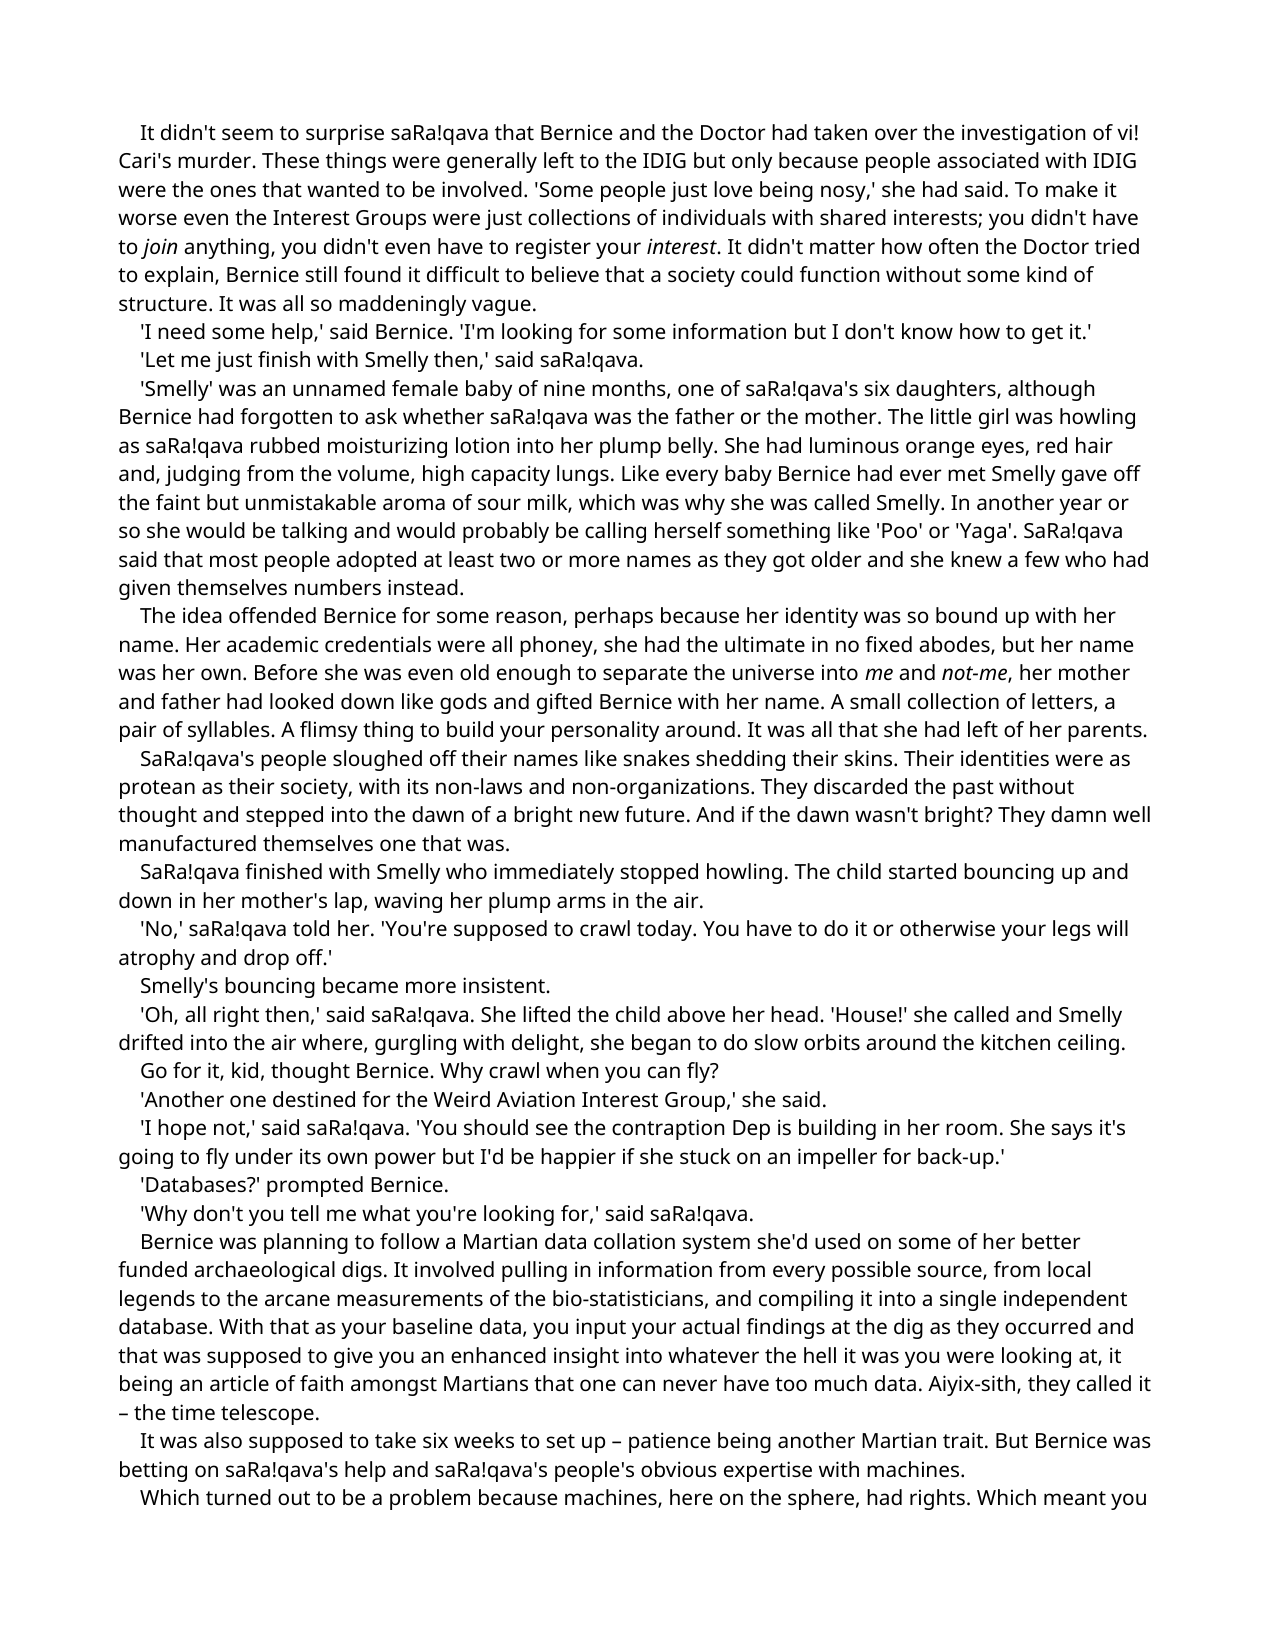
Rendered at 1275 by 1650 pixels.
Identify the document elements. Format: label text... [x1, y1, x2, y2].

text 'Why don't you tell me what you're looking for,' said saRa!qava. [118, 1199, 1157, 1227]
text 'Another one destined for the Weird Aviation Interest Group,' she said. [118, 1085, 1157, 1113]
text 'Let me just finish with Smelly then,' said saRa!qava. [118, 346, 1157, 374]
text 'Oh, all right then,' said saRa!qava. She lifted the child above her head. 'House!' she called and Smelly drifted into the air where, gurgling with delight, she began to do slow orbits around the kitchen ceiling. [118, 1000, 1157, 1057]
text Which turned out to be a problem because machines, here on the sphere, had rights. Which meant you [118, 1483, 1157, 1512]
text 'Smelly' was an unnamed female baby of nine months, one of saRa!qava's six daughters, although Bernice had forgotten to ask whether saRa!qava was the father or the mother. The little girl was howling as saRa!qava rubbed moisturizing lotion into her plump belly. She had luminous orange eyes, red hair and, judging from the volume, high capacity lungs. Like every baby Bernice had ever met Smelly gave off the faint but unmistakable aroma of sour milk, which was why she was called Smelly. In another year or so she would be talking and would probably be calling herself something like 'Poo' or 'Yaga'. SaRa!qava said that most people adopted at least two or more names as they got older and she knew a few who had given themselves numbers instead. [118, 374, 1157, 602]
text The idea offended Bernice for some reason, perhaps because her identity was so bound up with her name. Her academic credentials were all phoney, she had the ultimate in no fixed abodes, but her name was her own. Before she was even old enough to separate the universe into me and not-me, her mother and father had looked down like gods and gifted Bernice with her name. A small collection of letters, a pair of syllables. A flimsy thing to build your personality around. It was all that she had left of her parents. [118, 602, 1157, 744]
text Bernice was planning to follow a Martian data collation system she'd used on some of her better funded archaeological digs. It involved pulling in information from every possible source, from local legends to the arcane measurements of the bio-statisticians, and compiling it into a single independent database. With that as your baseline data, you input your actual findings at the dig as they occurred and that was supposed to give you an enhanced insight into whatever the hell it was you were looking at, it being an article of faith amongst Martians that one can never have too much data. Aiyix-sith, they called it – the time telescope. [118, 1227, 1157, 1426]
text 'I hope not,' said saRa!qava. 'You should see the contraption Dep is building in her room. She says it's going to fly under its own power but I'd be happier if she stuck on an impeller for back-up.' [118, 1113, 1157, 1170]
text 'I need some help,' said Bernice. 'I'm looking for some information but I don't know how to get it.' [118, 317, 1157, 346]
text It was also supposed to take six weeks to set up – patience being another Martian trait. But Bernice was betting on saRa!qava's help and saRa!qava's people's obvious expertise with machines. [118, 1426, 1157, 1483]
text Smelly's bouncing became more insistent. [118, 971, 1157, 1000]
text SaRa!qava finished with Smelly who immediately stopped howling. The child started bouncing up and down in her mother's lap, waving her plump arms in the air. [118, 857, 1157, 914]
text It didn't seem to surprise saRa!qava that Bernice and the Doctor had taken over the investigation of vi!Cari's murder. These things were generally left to the IDIG but only because people associated with IDIG were the ones that wanted to be involved. 'Some people just love being nosy,' she had said. To make it worse even the Interest Groups were just collections of individuals with shared interests; you didn't have to join anything, you didn't even have to register your interest. It didn't matter how often the Doctor tried to explain, Bernice still found it difficult to believe that a society could function without some kind of structure. It was all so maddeningly vague. [118, 118, 1157, 317]
text 'Databases?' prompted Bernice. [118, 1170, 1157, 1199]
text Go for it, kid, thought Bernice. Why crawl when you can fly? [118, 1057, 1157, 1085]
text 'No,' saRa!qava told her. 'You're supposed to crawl today. You have to do it or otherwise your legs will atrophy and drop off.' [118, 914, 1157, 971]
text SaRa!qava's people sloughed off their names like snakes shedding their skins. Their identities were as protean as their society, with its non-laws and non-organizations. They discarded the past without thought and stepped into the dawn of a bright new future. And if the dawn wasn't bright? They damn well manufactured themselves one that was. [118, 744, 1157, 857]
